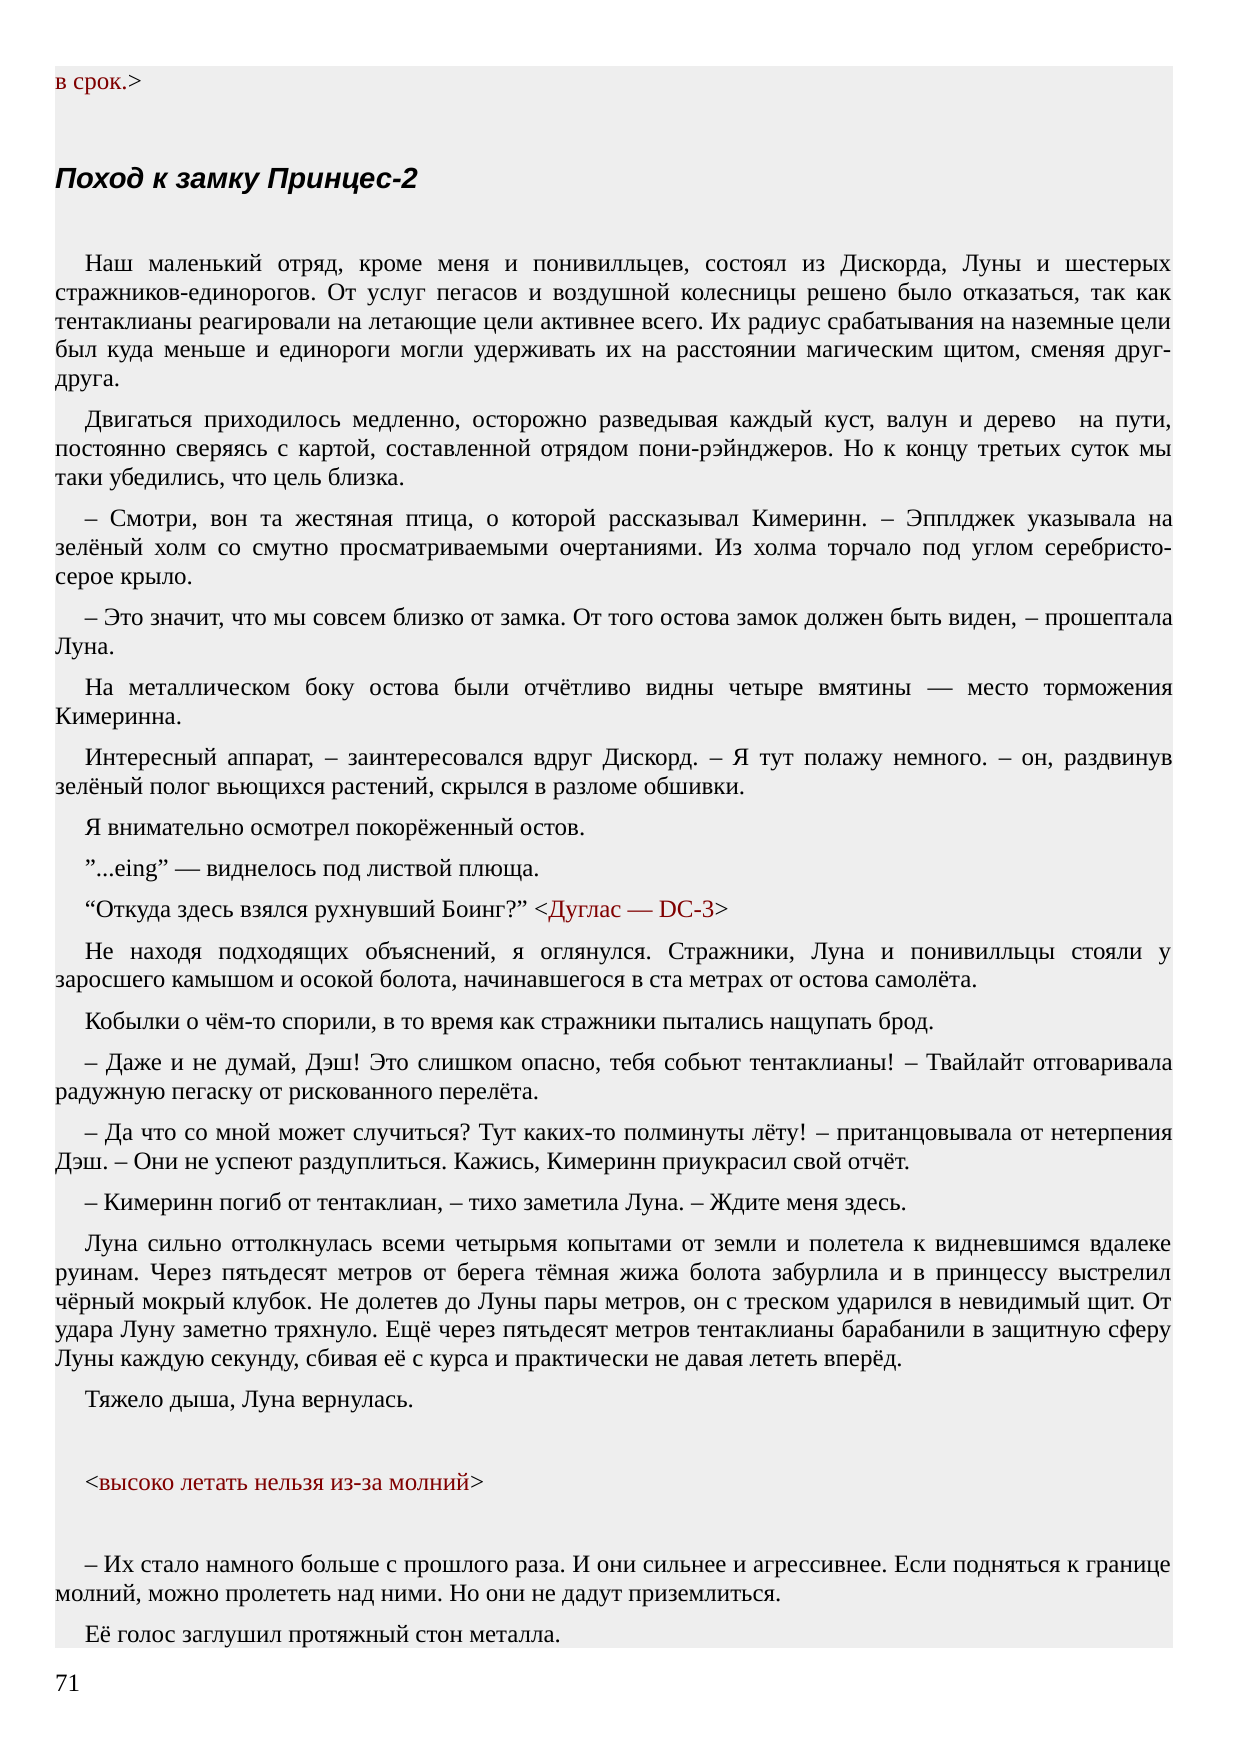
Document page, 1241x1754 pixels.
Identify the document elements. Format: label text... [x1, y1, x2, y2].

text Наш маленький отряд, кроме меня и понивилльцев, состоял из Дискорда, Луны и шестерых стражников-единорогов. От услуг пегасов и воздушной колесницы решено было отказаться, так как тентаклианы реагировали на летающие цели активнее всего. Их радиус срабатывания на наземные цели был куда меньше и единороги могли удерживать их на расстоянии магическим щитом, сменяя друг-друга. [55, 248, 1173, 392]
text “Откуда здесь взялся рухнувший Боинг?” <Дуглас — DC-3> [55, 894, 1173, 923]
text <высоко летать нельзя из-за молний> [55, 1467, 1173, 1496]
text в срок.> [55, 66, 1173, 95]
text – Смотри, вон та жестяная птица, о которой рассказывал Кимеринн. – Эпплджек указывала на зелёный холм со смутно просматриваемыми очертаниями. Из холма торчало под углом серебристо-серое крыло. [55, 503, 1173, 589]
text Интересный аппарат, – заинтересовался вдруг Дискорд. – Я тут полажу немного. – он, раздвинув зелёный полог вьющихся растений, скрылся в разломе обшивки. [55, 742, 1173, 799]
text На металлическом боку остова были отчётливо видны четыре вмятины — место торможения Кимеринна. [55, 672, 1173, 729]
text Двигаться приходилось медленно, осторожно разведывая каждый куст, валун и дерево на пути, постоянно сверяясь с картой, составленной отрядом пони-рэйнджеров. Но к концу третьих суток мы таки убедились, что цель близка. [55, 404, 1173, 491]
subtitle Поход к замку Принцес-2 [55, 161, 1173, 194]
text ”...eing” — виднелось под листвой плюща. [55, 853, 1173, 882]
text Я внимательно осмотрел покорёженный остов. [55, 812, 1173, 841]
text – Даже и не думай, Дэш! Это слишком опасно, тебя собьют тентаклианы! – Твайлайт отговаривала радужную пегаску от рискованного перелёта. [55, 1047, 1173, 1104]
text – Да что со мной может случиться? Тут каких-то полминуты лёту! – пританцовывала от нетерпения Дэш. – Они не успеют раздуплиться. Кажись, Кимеринн приукрасил свой отчёт. [55, 1117, 1173, 1174]
text Не находя подходящих объяснений, я оглянулся. Стражники, Луна и понивилльцы стояли у заросшего камышом и осокой болота, начинавшегося в ста метрах от остова самолёта. [55, 936, 1173, 993]
text – Это значит, что мы совсем близко от замка. От того остова замок должен быть виден, – прошептала Луна. [55, 602, 1173, 659]
text – Кимеринн погиб от тентаклиан, – тихо заметила Луна. – Ждите меня здесь. [55, 1187, 1173, 1216]
text Кобылки о чём-то спорили, в то время как стражники пытались нащупать брод. [55, 1006, 1173, 1034]
text Луна сильно оттолкнулась всеми четырьмя копытами от земли и полетела к видневшимся вдалеке руинам. Через пятьдесят метров от берега тёмная жижа болота забурлила и в принцессу выстрелил чёрный мокрый клубок. Не долетев до Луны пары метров, он с треском ударился в невидимый щит. От удара Луну заметно тряхнуло. Ещё через пятьдесят метров тентаклианы барабанили в защитную сферу Луны каждую секунду, сбивая её с курса и практически не давая лететь вперёд. [55, 1228, 1173, 1372]
text Её голос заглушил протяжный стон металла. [55, 1619, 1173, 1648]
text Тяжело дыша, Луна вернулась. [55, 1384, 1173, 1413]
text – Их стало намного больше с прошлого раза. И они сильнее и агрессивнее. Если подняться к границе молний, можно пролететь над ними. Но они не дадут приземлиться. [55, 1549, 1173, 1607]
